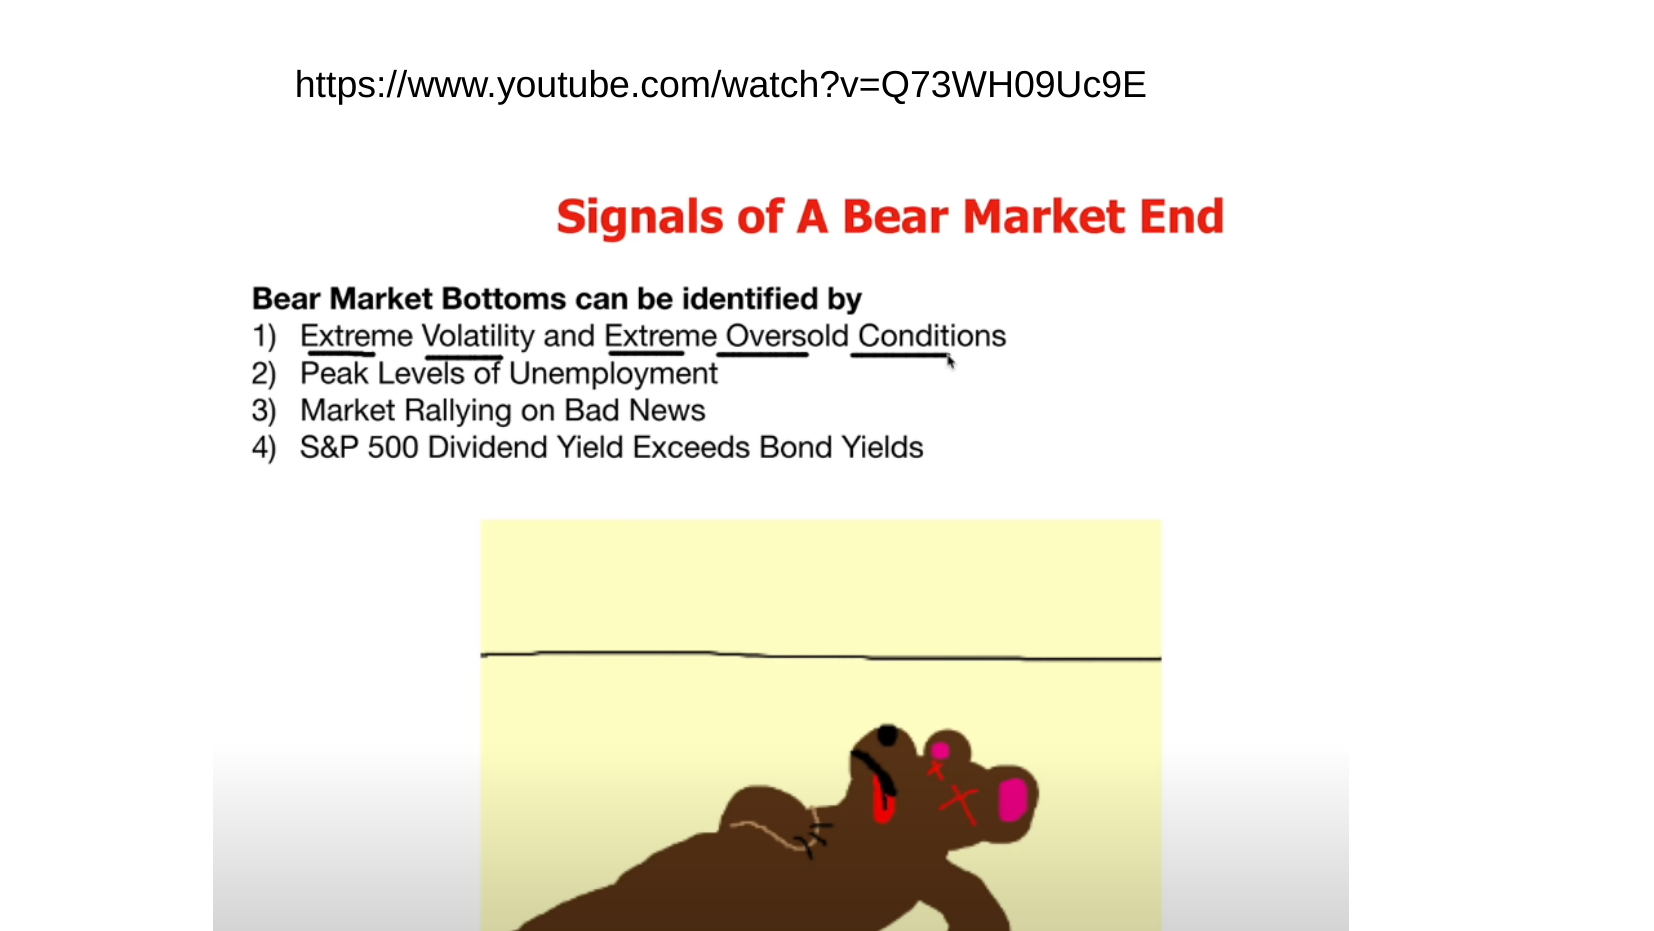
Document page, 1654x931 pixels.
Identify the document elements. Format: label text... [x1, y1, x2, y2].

text_box https://www.youtube.com/watch?v=Q73WH09Uc9E [280, 55, 1163, 113]
picture [213, 161, 1349, 931]
